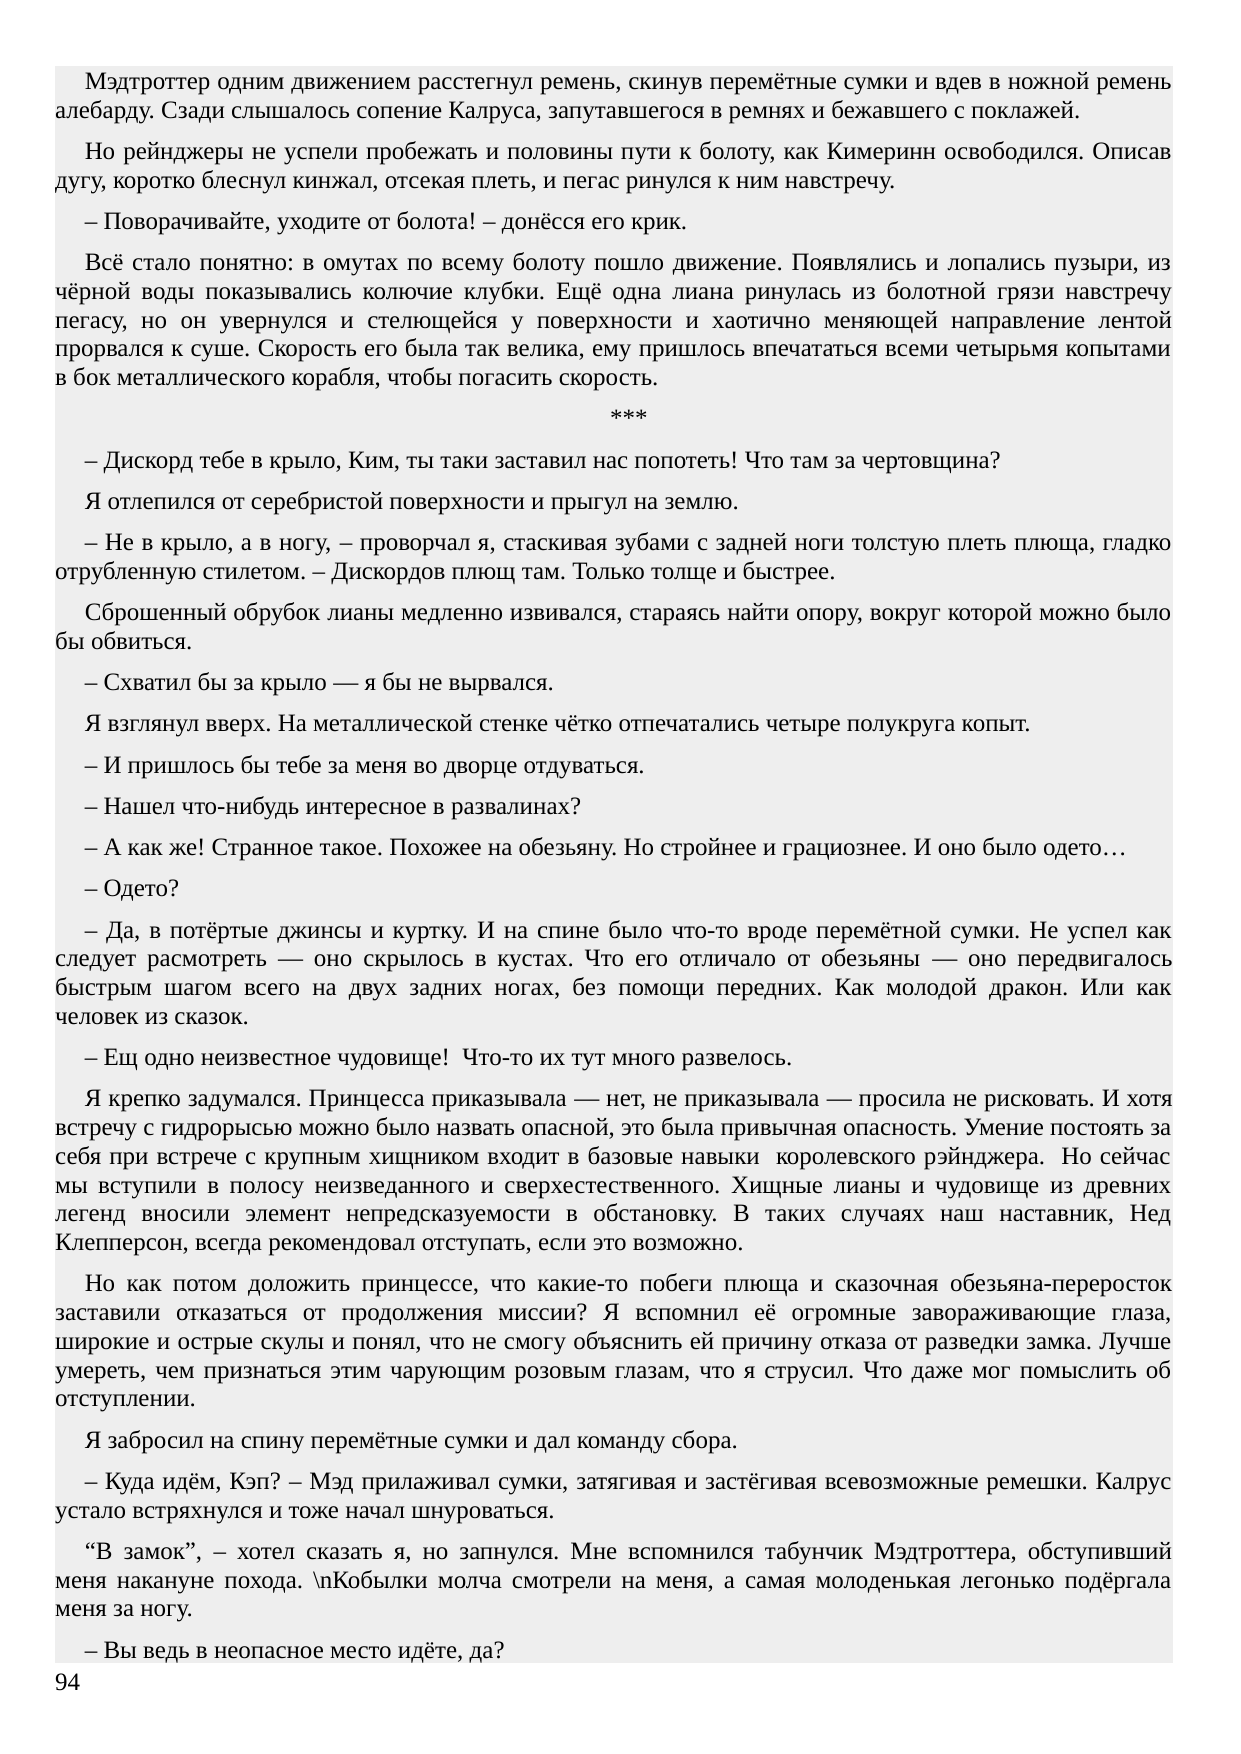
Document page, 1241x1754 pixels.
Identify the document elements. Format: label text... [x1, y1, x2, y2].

text – И пришлось бы тебе за меня во дворце отдуваться. [55, 750, 1173, 778]
text – Одето? [55, 873, 1173, 902]
text Мэдтроттер одним движением расстегнул ремень, скинув перемётные сумки и вдев в ножной ремень алебарду. Сзади слышалось сопение Калруса, запутавшегося в ремнях и бежавшего с поклажей. [55, 66, 1173, 123]
text Но рейнджеры не успели пробежать и половины пути к болоту, как Кимеринн освободился. Описав дугу, коротко блеснул кинжал, отсекая плеть, и пегас ринулся к ним навстречу. [55, 136, 1173, 193]
text Я отлепился от серебристой поверхности и прыгул на землю. [55, 486, 1173, 515]
text – Ещ одно неизвестное чудовище! Что-то их тут много развелось. [55, 1042, 1173, 1071]
text – Поворачивайте, уходите от болота! – донёсся его крик. [55, 206, 1173, 235]
text – Да, в потёртые джинсы и куртку. И на спине было что-то вроде перемётной сумки. Не успел как следует расмотреть — оно скрылось в кустах. Что его отличало от обезьяны — оно передвигалось быстрым шагом всего на двух задних ногах, без помощи передних. Как молодой дракон. Или как человек из сказок. [55, 915, 1173, 1030]
text – Куда идём, Кэп? – Мэд прилаживал сумки, затягивая и застёгивая всевозможные ремешки. Калрус устало встряхнулся и тоже начал шнуроваться. [55, 1466, 1173, 1523]
text Но как потом доложить принцессе, что какие-то побеги плюща и сказочная обезьяна-переросток заставили отказаться от продолжения миссии? Я вспомнил её огромные завораживающие глаза, широкие и острые скулы и понял, что не смогу объяснить ей причину отказа от разведки замка. Лучше умереть, чем признаться этим чарующим розовым глазам, что я струсил. Что даже мог помыслить об отступлении. [55, 1268, 1173, 1412]
text Я забросил на спину перемётные сумки и дал команду сбора. [55, 1425, 1173, 1453]
text “В замок”, – хотел сказать я, но запнулся. Мне вспомнился табунчик Мэдтроттера, обступивший меня накануне похода. \nКобылки молча смотрели на меня, а самая молоденькая легонько подёргала меня за ногу. [55, 1536, 1173, 1622]
text *** [55, 403, 1173, 432]
text – Вы ведь в неопасное место идёте, да? [55, 1635, 1173, 1663]
text – Не в крыло, а в ногу, – проворчал я, стаскивая зубами с задней ноги толстую плеть плюща, гладко отрубленную стилетом. – Дискордов плющ там. Только толще и быстрее. [55, 527, 1173, 585]
text Всё стало понятно: в омутах по всему болоту пошло движение. Появлялись и лопались пузыри, из чёрной воды показывались колючие клубки. Ещё одна лиана ринулась из болотной грязи навстречу пегасу, но он увернулся и стелющейся у поверхности и хаотично меняющей направление лентой прорвался к суше. Скорость его была так велика, ему пришлось впечататься всеми четырьмя копытами в бок металлического корабля, чтобы погасить скорость. [55, 247, 1173, 391]
text Я крепко задумался. Принцесса приказывала — нет, не приказывала — просила не рисковать. И хотя встречу с гидрорысью можно было назвать опасной, это была привычная опасность. Умение постоять за себя при встрече с крупным хищником входит в базовые навыки королевского рэйнджера. Но сейчас мы вступили в полосу неизведанного и сверхестественного. Хищные лианы и чудовище из древних легенд вносили элемент непредсказуемости в обстановку. В таких случаях наш наставник, Нед Клепперсон, всегда рекомендовал отступать, если это возможно. [55, 1083, 1173, 1256]
text Сброшенный обрубок лианы медленно извивался, стараясь найти опору, вокруг которой можно было бы обвиться. [55, 597, 1173, 655]
text – Дискорд тебе в крыло, Ким, ты таки заставил нас попотеть! Что там за чертовщина? [55, 445, 1173, 473]
text Я взглянул вверх. На металлической стенке чётко отпечатались четыре полукруга копыт. [55, 708, 1173, 737]
text – А как же! Странное такое. Похожее на обезьяну. Но стройнее и грациознее. И оно было одето… [55, 832, 1173, 861]
text – Схватил бы за крыло — я бы не вырвался. [55, 667, 1173, 696]
text – Нашел что-нибудь интересное в развалинах? [55, 791, 1173, 820]
